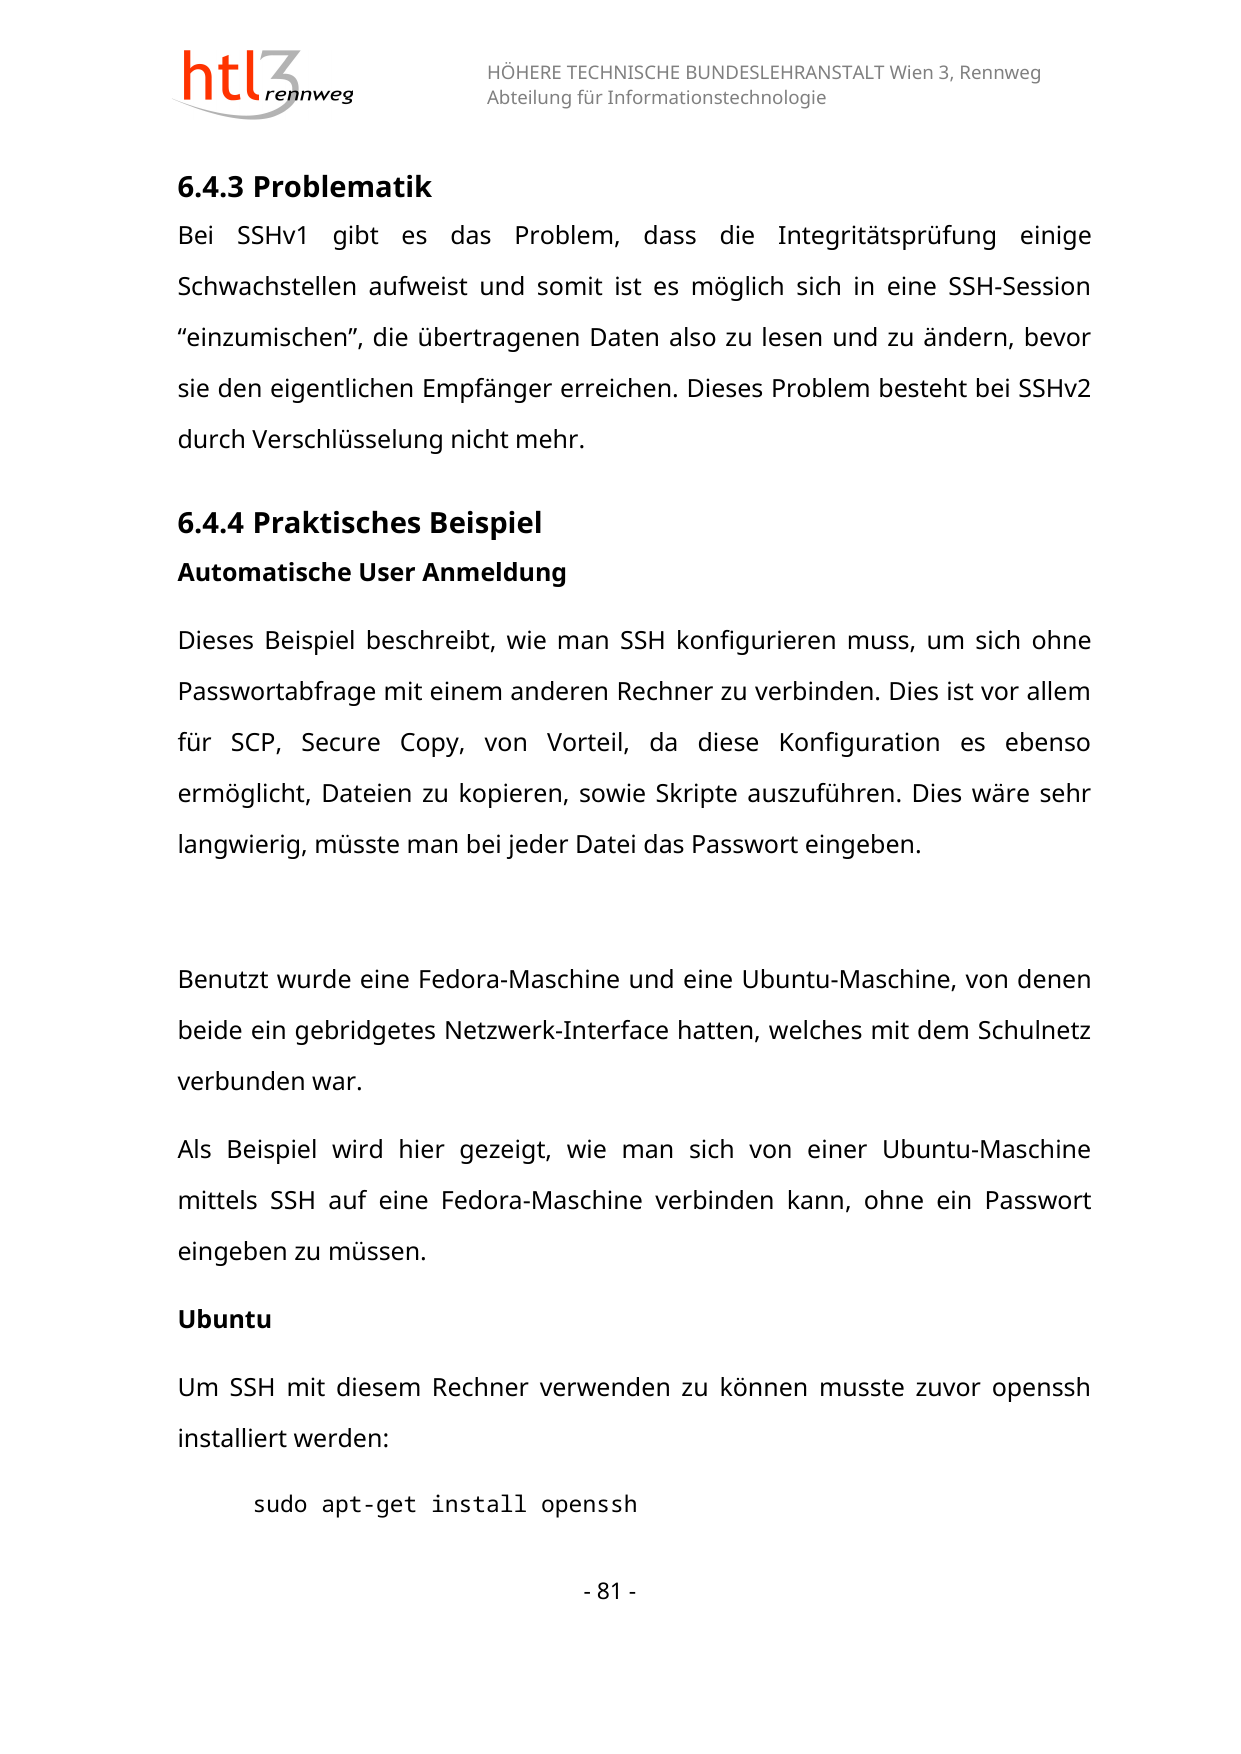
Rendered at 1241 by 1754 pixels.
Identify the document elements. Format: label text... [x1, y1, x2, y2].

text Als Beispiel wird hier gezeigt, wie man sich von einer Ubuntu-Maschine mittels SSH auf eine Fedora-Maschine verbinden kann, ohne ein Passwort eingeben zu müssen. [177, 1132, 1092, 1268]
text sudo apt-get install openssh [177, 1488, 1092, 1519]
text Dieses Beispiel beschreibt, wie man SSH konfigurieren muss, um sich ohne Passwortabfrage mit einem anderen Rechner zu verbinden. Dies ist vor allem für SCP, Secure Copy, von Vorteil, da diese Konfiguration es ebenso ermöglicht, Dateien zu kopieren, sowie Skripte auszuführen. Dies wäre sehr langwierig, müsste man bei jeder Datei das Passwort eingeben. [177, 622, 1092, 861]
text Bei SSHv1 gibt es das Problem, dass die Integritätsprüfung einige Schwachstellen aufweist und somit ist es möglich sich in eine SSH-Session “einzumischen”, die übertragenen Daten also zu lesen und zu ändern, bevor sie den eigentlichen Empfänger erreichen. Dieses Problem besteht bei SSHv2 durch Verschlüsselung nicht mehr. [177, 218, 1092, 456]
text Um SSH mit diesem Rechner verwenden zu können musste zuvor openssh installiert werden: [177, 1369, 1092, 1454]
picture [171, 50, 353, 120]
subtitle Praktisches Beispiel [177, 502, 1092, 542]
text Automatische User Anmeldung [177, 554, 1092, 589]
text Benutzt wurde eine Fedora-Maschine und eine Ubuntu-Maschine, von denen beide ein gebridgetes Netzwerk-Interface hatten, welches mit dem Schulnetz verbunden war. [177, 962, 1092, 1098]
text Ubuntu [177, 1301, 1092, 1336]
subtitle Problematik [177, 166, 1092, 206]
